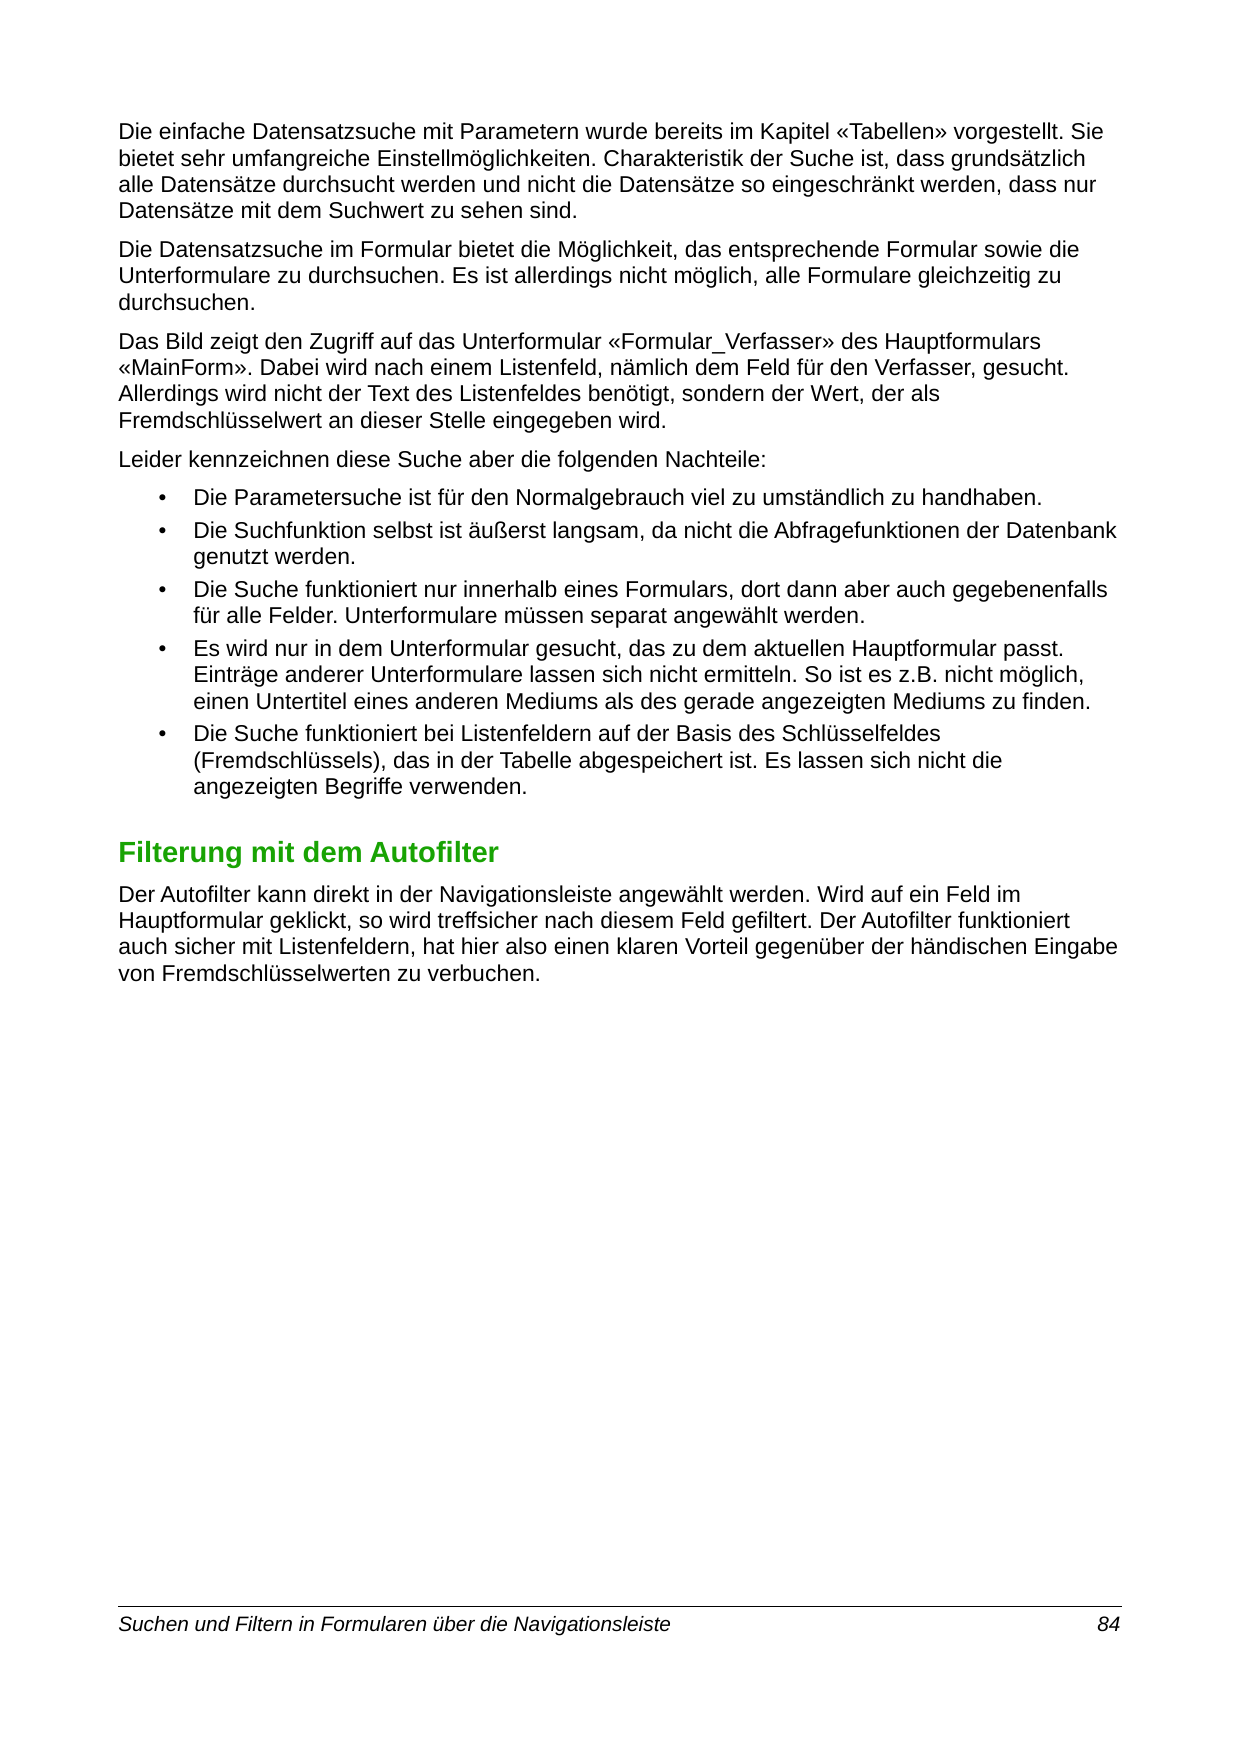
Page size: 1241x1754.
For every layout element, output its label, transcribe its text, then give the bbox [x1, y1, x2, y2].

subtitle Filterung mit dem Autofilter [118, 835, 1122, 868]
text Der Autofilter kann direkt in der Navigationsleiste angewählt werden. Wird auf ein Feld im Hauptformular geklickt, so wird treffsicher nach diesem Feld gefiltert. Der Autofilter funktioniert auch sicher mit Listenfeldern, hat hier also einen klaren Vorteil gegenüber der händischen Eingabe von Fremdschlüsselwerten zu verbuchen. [118, 881, 1122, 986]
list Die Suche funktioniert nur innerhalb eines Formulars, dort dann aber auch gegebenenfalls für alle Felder. Unterformulare müssen separat angewählt werden. [156, 576, 1122, 629]
text Die einfache Datensatzsuche mit Parametern wurde bereits im Kapitel «Tabellen» vorgestellt. Sie bietet sehr umfangreiche Einstellmöglichkeiten. Charakteristik der Suche ist, dass grundsätzlich alle Datensätze durchsucht werden und nicht die Datensätze so eingeschränkt werden, dass nur Datensätze mit dem Suchwert zu sehen sind. [118, 118, 1122, 223]
text Die Datensatzsuche im Formular bietet die Möglichkeit, das entsprechende Formular sowie die Unterformulare zu durchsuchen. Es ist allerdings nicht möglich, alle Formulare gleichzeitig zu durchsuchen. [118, 236, 1122, 315]
text Leider kennzeichnen diese Suche aber die folgenden Nachteile: [118, 446, 1122, 472]
list Es wird nur in dem Unterformular gesucht, das zu dem aktuellen Hauptformular passt. Einträge anderer Unterformulare lassen sich nicht ermitteln. So ist es z.B. nicht möglich, einen Untertitel eines anderen Mediums als des gerade angezeigten Mediums zu finden. [156, 635, 1122, 714]
text Das Bild zeigt den Zugriff auf das Unterformular «Formular_Verfasser» des Hauptformulars «MainForm». Dabei wird nach einem Listenfeld, nämlich dem Feld für den Verfasser, gesucht. Allerdings wird nicht der Text des Listenfeldes benötigt, sondern der Wert, der als Fremdschlüsselwert an dieser Stelle eingegeben wird. [118, 328, 1122, 433]
list Die Suche funktioniert bei Listenfeldern auf der Basis des Schlüsselfeldes (Fremdschlüssels), das in der Tabelle abgespeichert ist. Es lassen sich nicht die angezeigten Begriffe verwenden. [156, 720, 1122, 799]
list Die Parametersuche ist für den Normalgebrauch viel zu umständlich zu handhaben. [156, 484, 1122, 511]
list Die Suchfunktion selbst ist äußerst langsam, da nicht die Abfragefunktionen der Datenbank genutzt werden. [156, 517, 1122, 570]
